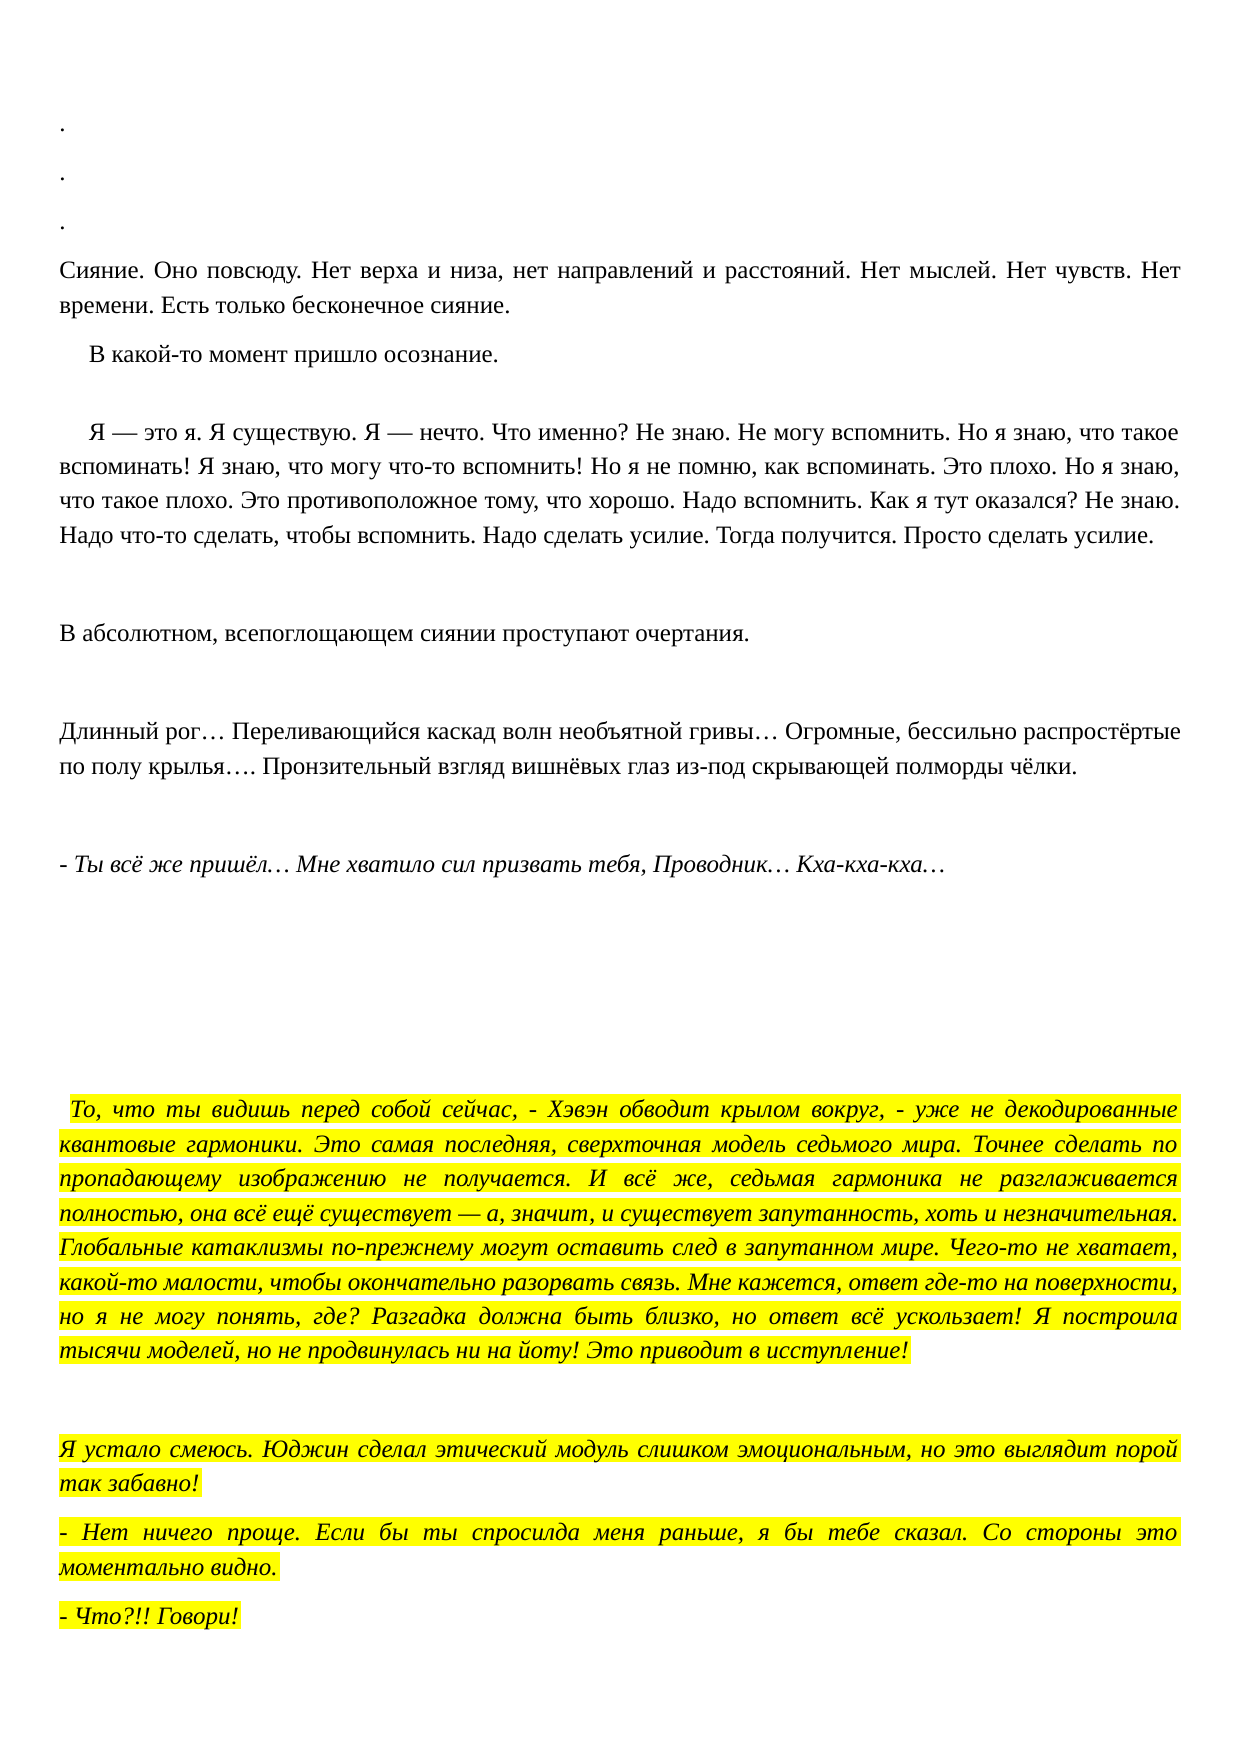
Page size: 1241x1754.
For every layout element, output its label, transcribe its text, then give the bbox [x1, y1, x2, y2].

text - Что?!! Говори! [59, 1601, 1181, 1629]
text В абсолютном, всепоглощающем сиянии проступают очертания. [59, 618, 1181, 647]
text Я — это я. Я существую. Я — нечто. Что именно? Не знаю. Не могу вспомнить. Но я знаю, что такое вспоминать! Я знаю, что могу что-то вспомнить! Но я не помню, как вспоминать. Это плохо. Но я знаю, что такое плохо. Это противоположное тому, что хорошо. Надо вспомнить. Как я тут оказался? Не знаю. Надо что-то сделать, чтобы вспомнить. Надо сделать усилие. Тогда получится. Просто сделать усилие. [59, 417, 1181, 549]
text . [59, 108, 1181, 137]
text Длинный рог… Переливающийся каскад волн необъятной гривы… Огромные, бессильно распростёртые по полу крылья…. Пронзительный взгляд вишнёвых глаз из-под скрывающей полморды чёлки. [59, 716, 1181, 779]
text Сияние. Оно повсюду. Нет верха и низа, нет направлений и расстояний. Нет мыслей. Нет чувств. Нет времени. Есть только бесконечное сияние. [59, 255, 1181, 318]
text Я устало смеюсь. Юджин сделал этический модуль слишком эмоциональным, но это выглядит порой так забавно! [59, 1434, 1181, 1497]
text - Нет ничего проще. Если бы ты спросилда меня раньше, я бы тебе сказал. Со стороны это моментально видно. [59, 1517, 1181, 1581]
text - Ты всё же пришёл… Мне хватило сил призвать тебя, Проводник… Кха-кха-кха… [59, 849, 1181, 878]
text . [59, 157, 1181, 186]
text То, что ты видишь перед собой сейчас, - Хэвэн обводит крылом вокруг, - уже не декодированные квантовые гармоники. Это самая последняя, сверхточная модель седьмого мира. Точнее сделать по пропадающему изображению не получается. И всё же, седьмая гармоника не разглаживается полностью, она всё ещё существует — а, значит, и существует запутанность, хоть и незначительная. Глобальные катаклизмы по-прежнему могут оставить след в запутанном мире. Чего-то не хватает, какой-то малости, чтобы окончательно разорвать связь. Мне кажется, ответ где-то на поверхности, но я не могу понять, где? Разгадка должна быть близко, но ответ всё ускользает! Я построила тысячи моделей, но не продвинулась ни на йоту! Это приводит в исступление! [59, 1094, 1181, 1364]
text . [59, 206, 1181, 235]
text В какой-то момент пришло осознание. [59, 339, 1181, 368]
